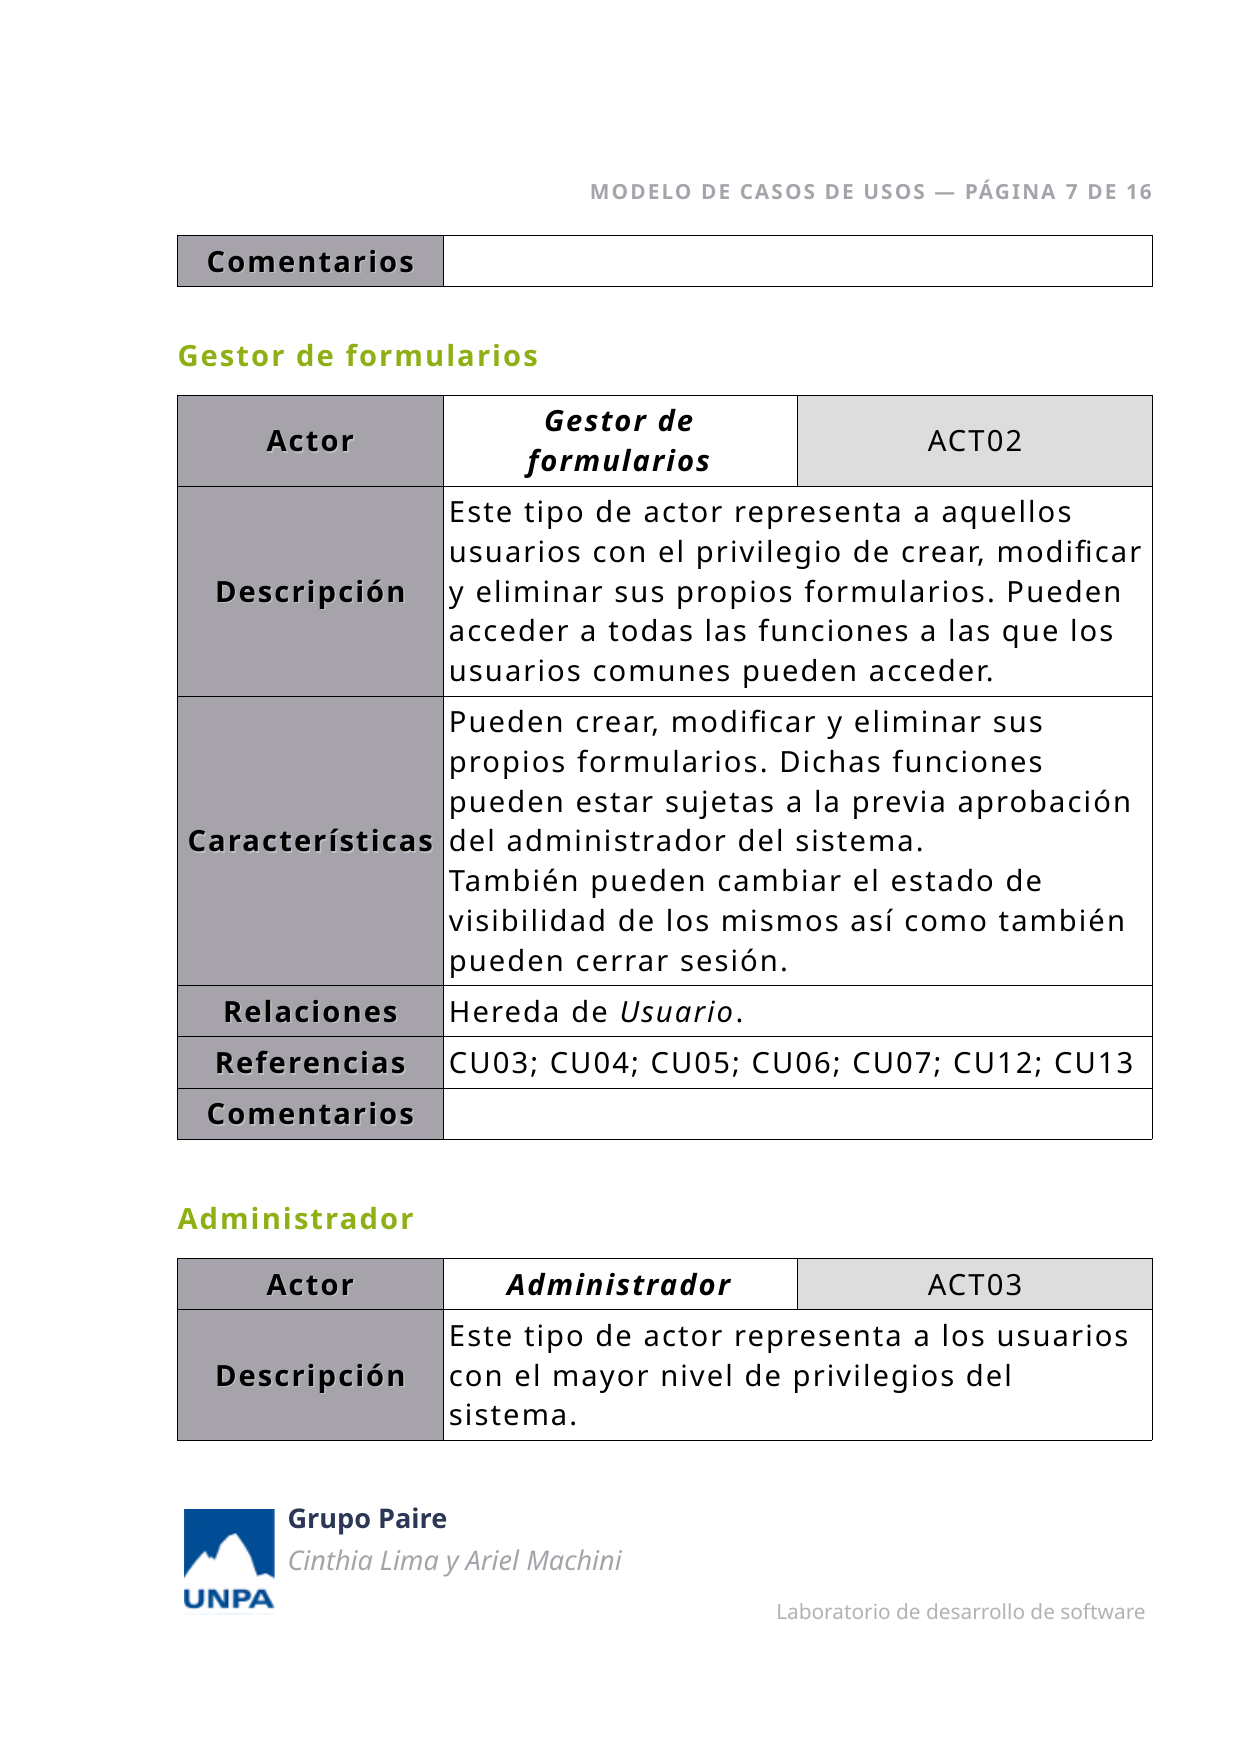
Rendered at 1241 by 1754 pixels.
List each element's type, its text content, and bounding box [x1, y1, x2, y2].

table_header ACT02 [798, 396, 1152, 486]
table_header Actor [178, 396, 443, 486]
table_header ACT03 [798, 1259, 1152, 1309]
table_header Gestor de formularios [444, 396, 797, 486]
table_header Administrador [444, 1259, 797, 1309]
table_header Actor [178, 1259, 443, 1309]
text Gestor de formularios [177, 335, 1152, 375]
table_cell Comentarios [178, 1089, 443, 1139]
table_cell Referencias [178, 1037, 443, 1088]
table_cell Hereda de Usuario. [444, 986, 1152, 1036]
table_cell Comentarios [178, 236, 443, 286]
table_cell Este tipo de actor representa a los usuarios con el mayor nivel de privilegios del sistema. [444, 1310, 1152, 1440]
table_cell Pueden crear, modificar y eliminar sus propios formularios. Dichas funciones pueden estar sujetas a la previa aprobación del administrador del sistema. También pueden cambiar el estado de visibilidad de los mismos así como también pueden cerrar sesión. [444, 697, 1152, 985]
table_cell Relaciones [178, 986, 443, 1036]
table_cell [444, 1089, 1152, 1139]
table_cell Descripción [178, 487, 443, 696]
table_cell [444, 236, 1152, 286]
text Administrador [177, 1198, 1152, 1238]
table_cell CU03; CU04; CU05; CU06; CU07; CU12; CU13 [444, 1037, 1152, 1088]
table_cell Características [178, 697, 443, 985]
table_cell Este tipo de actor representa a aquellos usuarios con el privilegio de crear, modificar y eliminar sus propios formularios. Pueden acceder a todas las funciones a las que los usuarios comunes pueden acceder. [444, 487, 1152, 696]
table_cell Descripción [178, 1310, 443, 1440]
picture [184, 1509, 275, 1615]
